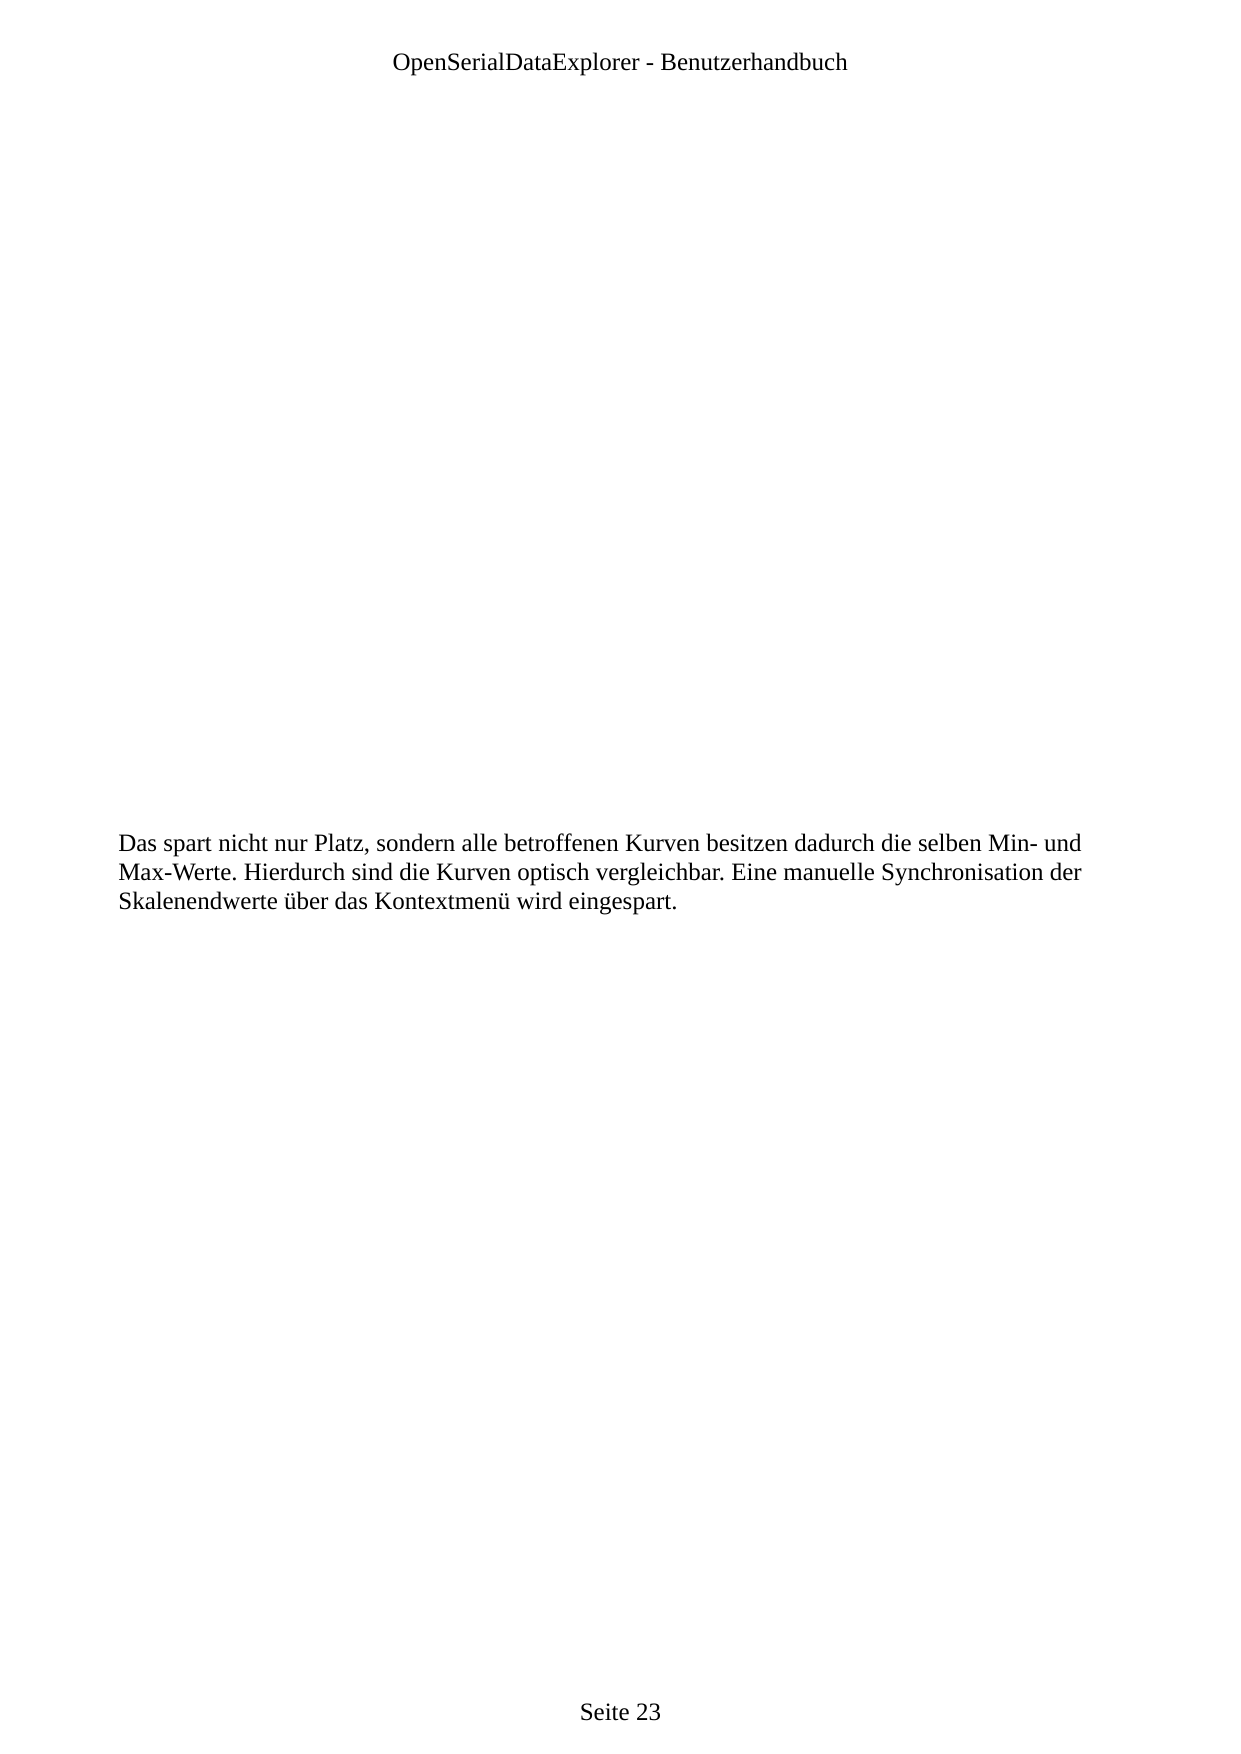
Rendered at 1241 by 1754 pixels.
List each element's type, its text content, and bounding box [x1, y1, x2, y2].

text Das spart nicht nur Platz, sondern alle betroffenen Kurven besitzen dadurch die selben Min- und Max-Werte. Hierdurch sind die Kurven optisch vergleichbar. Eine manuelle Synchronisation der Skalenendwerte über das Kontextmenü wird eingespart. [118, 828, 1122, 915]
